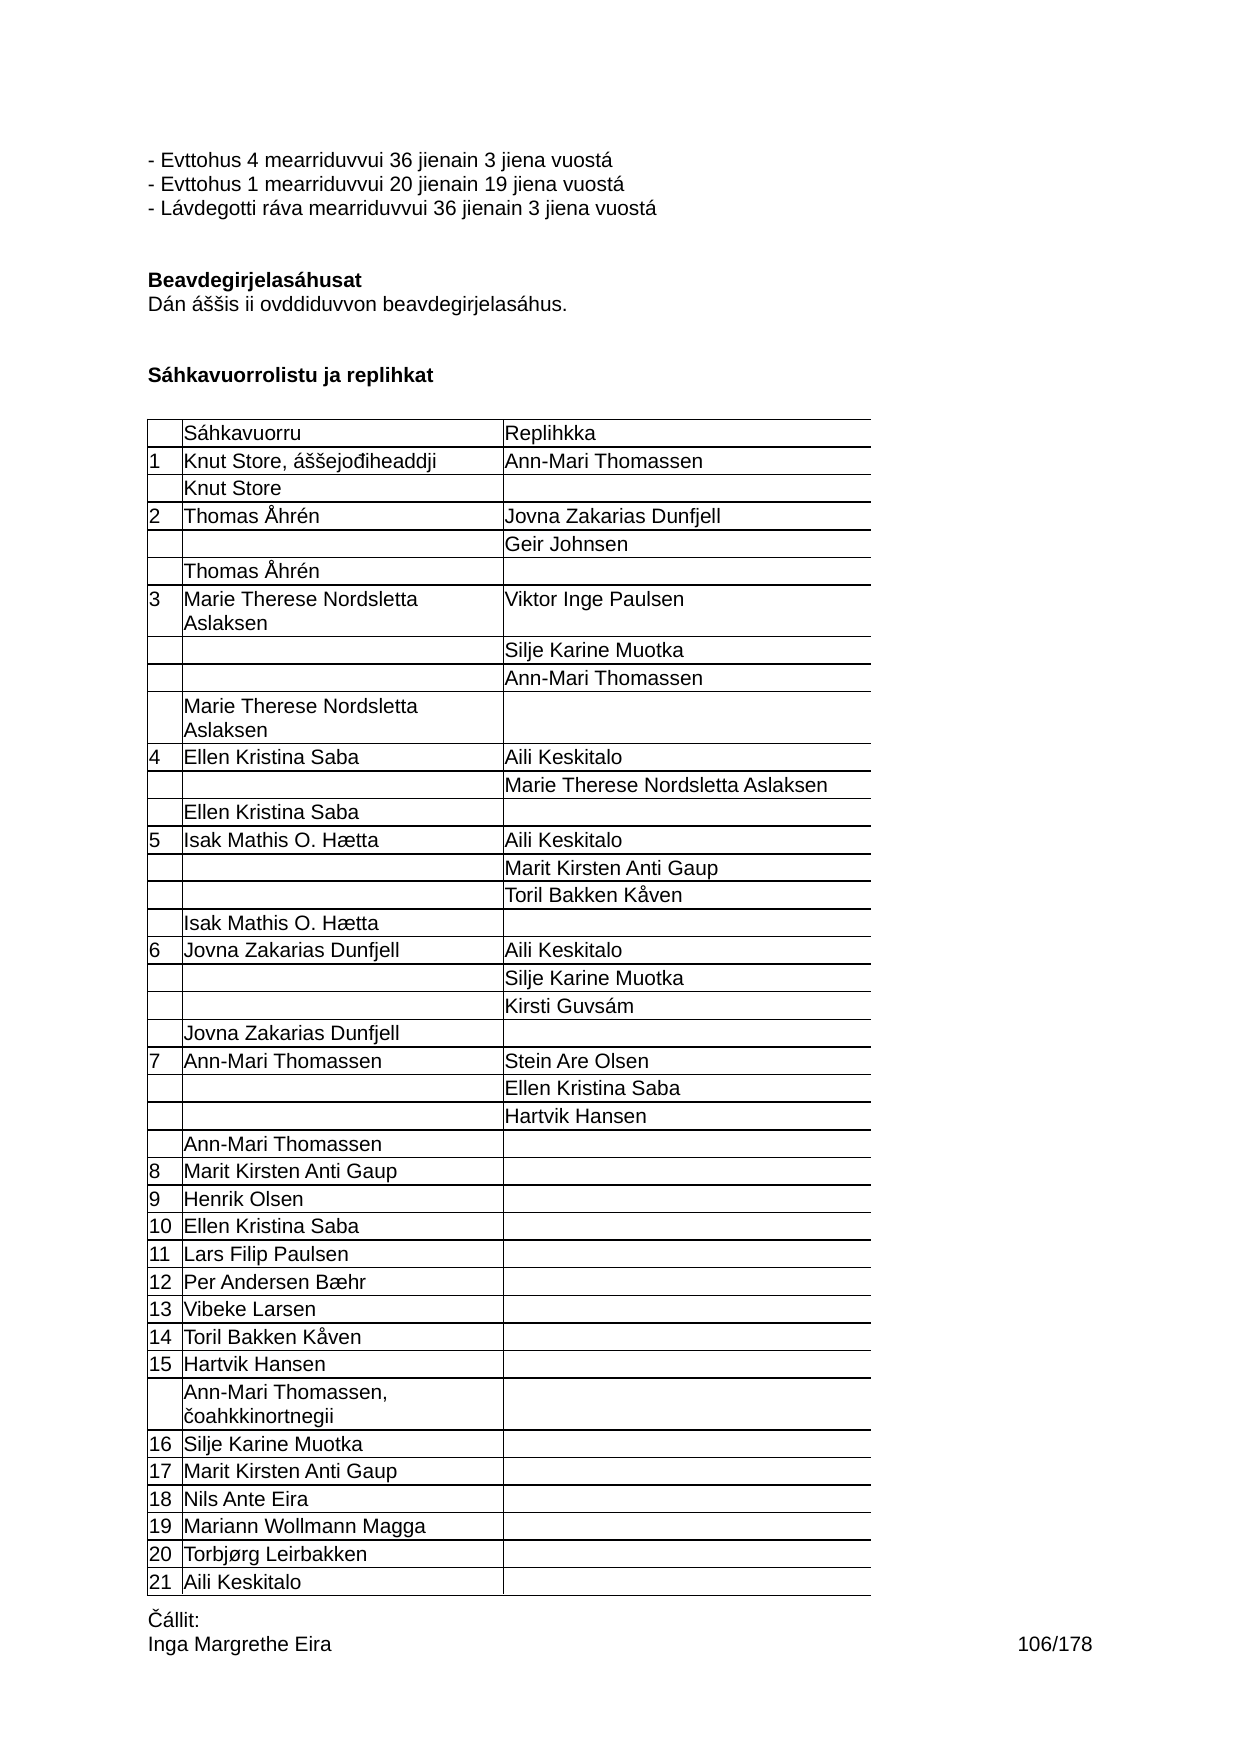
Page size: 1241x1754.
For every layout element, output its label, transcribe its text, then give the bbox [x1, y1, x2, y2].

table_cell Geir Johnsen [504, 531, 871, 556]
table_cell 18 [148, 1486, 182, 1512]
table_cell [504, 475, 871, 501]
table_cell Aili Keskitalo [504, 827, 871, 853]
table_cell [183, 665, 503, 691]
table_cell Aili Keskitalo [183, 1568, 503, 1594]
table_cell Toril Bakken Kåven [183, 1324, 503, 1350]
table_cell Mariann Wollmann Magga [183, 1513, 503, 1539]
table_cell Ellen Kristina Saba [183, 799, 503, 825]
table_cell Silje Karine Muotka [504, 965, 871, 991]
table_cell Henrik Olsen [183, 1186, 503, 1212]
table_cell Ann-Mari Thomassen [183, 1131, 503, 1156]
table_cell Ann-Mari Thomassen [183, 1048, 503, 1074]
table_cell Viktor Inge Paulsen [504, 586, 871, 636]
table_cell [148, 692, 182, 742]
table_cell [504, 1186, 871, 1212]
table_cell 6 [148, 937, 182, 963]
table_cell [148, 558, 182, 584]
table_cell Ellen Kristina Saba [183, 744, 503, 770]
table_cell [148, 799, 182, 825]
table_cell Hartvik Hansen [504, 1103, 871, 1129]
table_cell 7 [148, 1048, 182, 1074]
table_cell [148, 965, 182, 991]
table_cell [148, 1379, 182, 1429]
table_cell 10 [148, 1213, 182, 1239]
table_cell Nils Ante Eira [183, 1486, 503, 1512]
table_header Replihkka [504, 420, 871, 446]
table_cell [148, 475, 182, 501]
table_cell [504, 1324, 871, 1350]
table_cell [148, 910, 182, 936]
table_cell 14 [148, 1324, 182, 1350]
table_cell Lars Filip Paulsen [183, 1241, 503, 1267]
table_cell [504, 1513, 871, 1539]
table_cell 16 [148, 1431, 182, 1456]
table_cell Ann-Mari Thomassen [504, 448, 871, 474]
table_cell [148, 1075, 182, 1101]
table_cell Marie Therese Nordsletta Aslaksen [504, 772, 871, 798]
table_cell Toril Bakken Kåven [504, 882, 871, 908]
table_cell 12 [148, 1268, 182, 1294]
table_cell [148, 531, 182, 556]
table_cell Jovna Zakarias Dunfjell [504, 503, 871, 529]
table_cell [148, 882, 182, 908]
table_cell Jovna Zakarias Dunfjell [183, 1020, 503, 1046]
table_cell [504, 1486, 871, 1512]
table_cell Isak Mathis O. Hætta [183, 827, 503, 853]
table_cell 4 [148, 744, 182, 770]
table_cell Knut Store, áššejođiheaddji [183, 448, 503, 474]
table_cell [504, 1568, 871, 1594]
table_cell [148, 772, 182, 798]
table_cell Jovna Zakarias Dunfjell [183, 937, 503, 963]
table_cell Ellen Kristina Saba [504, 1075, 871, 1101]
table_cell [504, 1431, 871, 1456]
table_cell [148, 1131, 182, 1156]
table_header Sáhkavuorru [183, 420, 503, 446]
table_cell [504, 1458, 871, 1484]
table_header - Evttohus 4 mearriduvvui 36 jienain 3 jiena vuostá - Evttohus 1 mearriduvvui 20 jienain 19 jiena vuostá - Lávdegotti ráva mearriduvvui 36 jienain 3 jiena vuostá Beavdegirjelasáhusat Dán áššis ii ovddiduvvon beavdegirjelasáhus. Sáhkavuorrolistu ja replihkat [136, 148, 883, 1596]
table_cell Ellen Kristina Saba [183, 1213, 503, 1239]
table_cell 2 [148, 503, 182, 529]
table_cell Isak Mathis O. Hætta [183, 910, 503, 936]
table_cell [504, 1296, 871, 1322]
table_cell [504, 1158, 871, 1184]
table_cell [183, 965, 503, 991]
table_cell Marit Kirsten Anti Gaup [183, 1458, 503, 1484]
table_cell Marit Kirsten Anti Gaup [504, 855, 871, 880]
table_cell [148, 992, 182, 1018]
table_cell Kirsti Guvsám [504, 992, 871, 1018]
table_cell 19 [148, 1513, 182, 1539]
table_cell [183, 1075, 503, 1101]
table_cell [148, 855, 182, 880]
table_cell [504, 692, 871, 742]
table_cell [183, 855, 503, 880]
table_cell Torbjørg Leirbakken [183, 1541, 503, 1567]
table_cell [183, 637, 503, 663]
table_cell Ann-Mari Thomassen, čoahkkinortnegii [183, 1379, 503, 1429]
table_cell [504, 1020, 871, 1046]
table_cell 5 [148, 827, 182, 853]
table_cell [504, 1351, 871, 1377]
table_cell 20 [148, 1541, 182, 1567]
table_cell Marie Therese Nordsletta Aslaksen [183, 586, 503, 636]
table_cell Silje Karine Muotka [504, 637, 871, 663]
table_cell [504, 1213, 871, 1239]
table_cell Aili Keskitalo [504, 937, 871, 963]
table_cell [504, 558, 871, 584]
table_cell [504, 1241, 871, 1267]
table_cell Per Andersen Bæhr [183, 1268, 503, 1294]
table_cell Knut Store [183, 475, 503, 501]
table_cell Aili Keskitalo [504, 744, 871, 770]
table_cell [504, 910, 871, 936]
table_cell Marit Kirsten Anti Gaup [183, 1158, 503, 1184]
table_cell [504, 1131, 871, 1156]
table_cell Marie Therese Nordsletta Aslaksen [183, 692, 503, 742]
table_cell 9 [148, 1186, 182, 1212]
table_cell Hartvik Hansen [183, 1351, 503, 1377]
table_cell 3 [148, 586, 182, 636]
table_header [148, 420, 182, 446]
table_cell 8 [148, 1158, 182, 1184]
table_cell [183, 772, 503, 798]
table_cell Vibeke Larsen [183, 1296, 503, 1322]
table_cell [504, 1379, 871, 1429]
table_cell 13 [148, 1296, 182, 1322]
table_cell [504, 1541, 871, 1567]
table_cell Ann-Mari Thomassen [504, 665, 871, 691]
table_cell Thomas Åhrén [183, 503, 503, 529]
table_cell 15 [148, 1351, 182, 1377]
table_cell 11 [148, 1241, 182, 1267]
table_cell [148, 665, 182, 691]
table_cell 21 [148, 1568, 182, 1594]
table_cell [148, 637, 182, 663]
table_cell [183, 882, 503, 908]
table_cell [148, 1020, 182, 1046]
table_cell [183, 531, 503, 556]
table_cell Silje Karine Muotka [183, 1431, 503, 1456]
table_cell Thomas Åhrén [183, 558, 503, 584]
table_cell [148, 1103, 182, 1129]
table_cell [504, 799, 871, 825]
table_cell 17 [148, 1458, 182, 1484]
table_cell [183, 992, 503, 1018]
table_cell 1 [148, 448, 182, 474]
table_cell Stein Are Olsen [504, 1048, 871, 1074]
table_cell [504, 1268, 871, 1294]
table_cell [183, 1103, 503, 1129]
